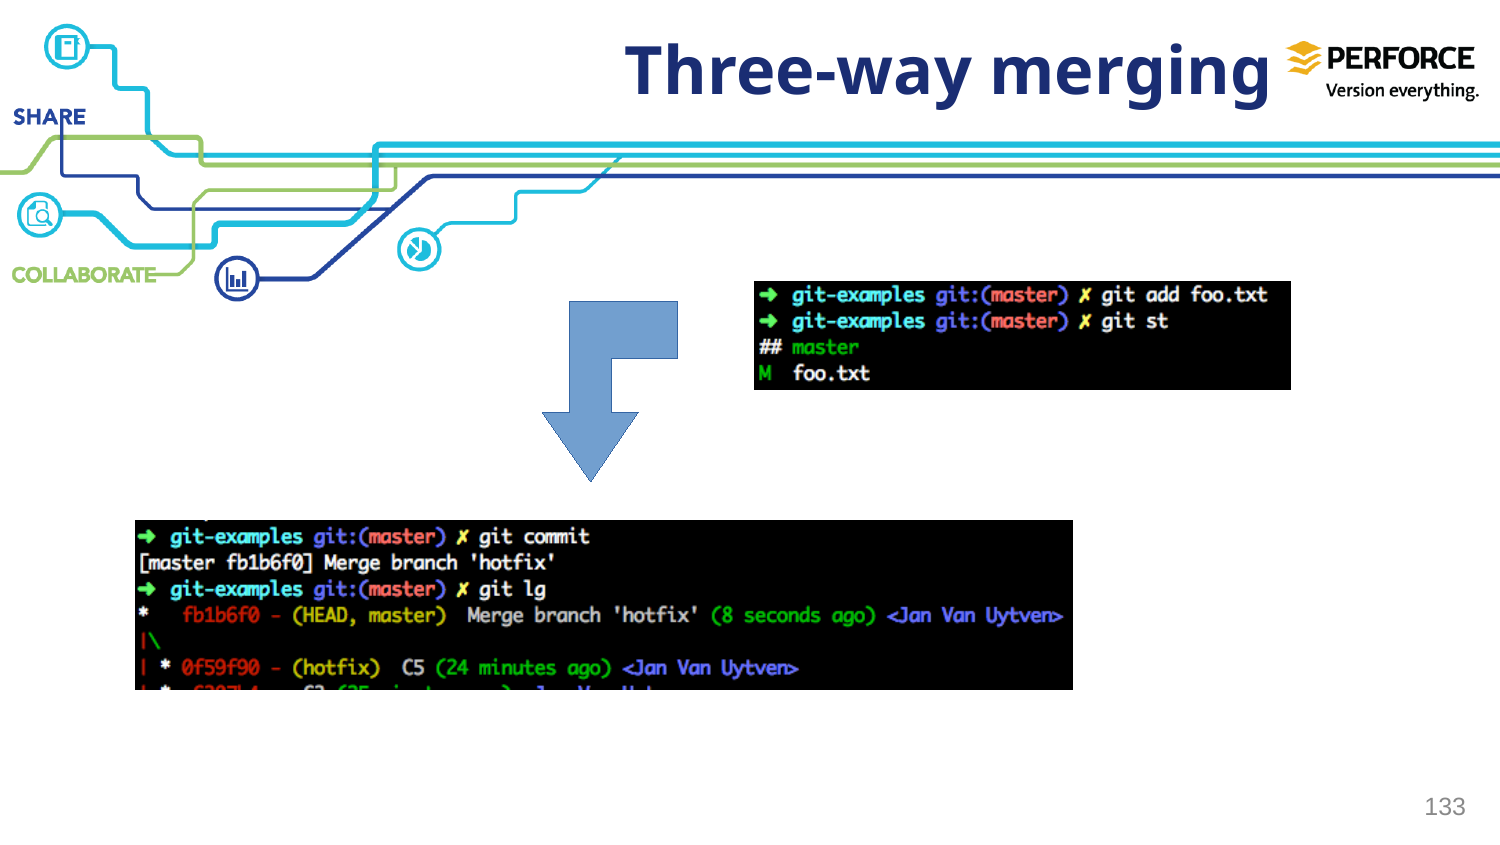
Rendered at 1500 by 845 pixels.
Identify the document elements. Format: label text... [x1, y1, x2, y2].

text_box [542, 301, 678, 482]
title Three-way merging [240, 0, 1306, 196]
text_box [1131, 782, 1482, 828]
picture [0, 0, 1500, 845]
